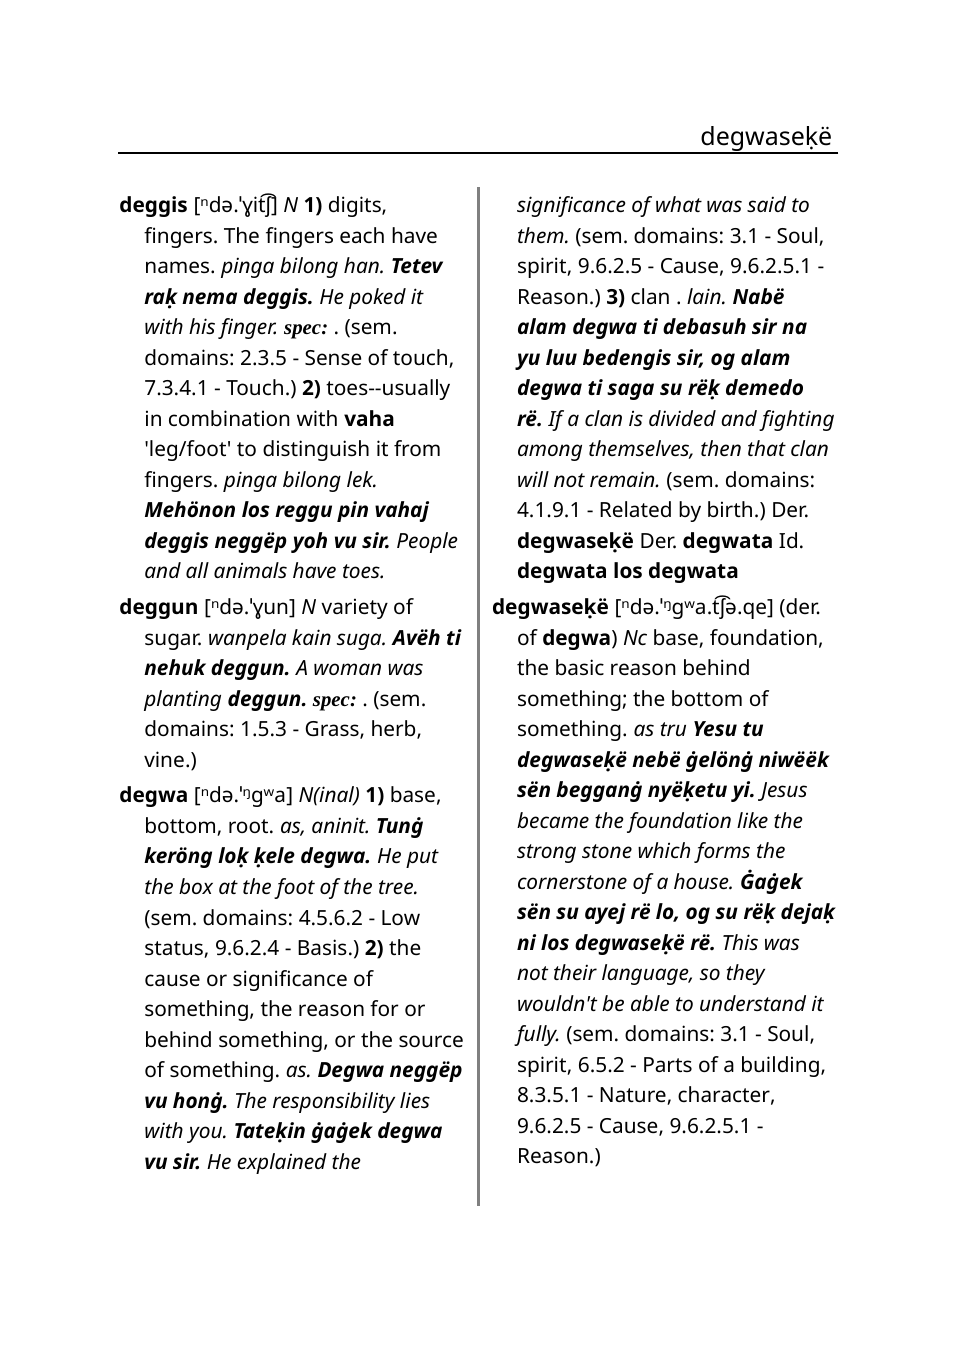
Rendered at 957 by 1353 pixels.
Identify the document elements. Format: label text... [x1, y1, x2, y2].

text degwaseḳë [ⁿdə.ˈᵑɡʷa.t͡ʃə.qe] (der. of degwa) Nc base, foundation, the basic reason behind something; the bottom of something. as tru Yesu tu degwaseḳë nebë ġelönġ niwëëk sën begganġ nyëḳetu yi. Jesus became the foundation like the strong stone which forms the cornerstone of a house. Ġaġek sën su ayej rë lo, og su rëḳ dejaḳ ni los degwaseḳë rë. This was not their language, so they wouldn't be able to understand it fully. (sem. domains: 3.1 - Soul, spirit, 6.5.2 - Parts of a building, 8.3.5.1 - Nature, character, 9.6.2.5 - Cause, 9.6.2.5.1 - Reason.) [492, 589, 837, 1174]
text degwa [ⁿdə.ˈᵑɡʷa] N(inal) 1) base, bottom, root. as, aninit. Tunġ keröng loḳ ḳele degwa. He put the box at the foot of the tree. (sem. domains: 4.5.6.2 - Low status, 9.6.2.4 - Basis.) 2) the cause or significance of something, the reason for or behind something, or the source of something. as. Degwa neggëp vu honġ. The responsibility lies with you. Tateḳin ġaġek degwa vu sir. He explained the [119, 777, 465, 1179]
text deggis [ⁿdə.ˈɣit͡ʃ] N 1) digits, fingers. The fingers each have names. pinga bilong han. Tetev raḳ nema deggis. He poked it with his finger. spec: . (sem. domains: 2.3.5 - Sense of touch, 7.3.4.1 - Touch.) 2) toes--usually in combination with vaha 'leg/foot' to distinguish it from fingers. pinga bilong lek. Mehönon los reggu pin vahaj deggis neggëp yoh vu sir. People and all animals have toes. [119, 188, 465, 589]
text significance of what was said to them. (sem. domains: 3.1 - Soul, spirit, 9.6.2.5 - Cause, 9.6.2.5.1 - Reason.) 3) clan . lain. Nabë alam degwa ti debasuh sir na yu luu bedengis sir, og alam degwa ti saga su rëḳ demedo rë. If a clan is divided and fighting among themselves, then that clan will not remain. (sem. domains: 4.1.9.1 - Related by birth.) Der. degwaseḳë Der. degwata Id. degwata los degwata [492, 188, 837, 589]
text deggun [ⁿdə.ˈɣun] N variety of sugar. wanpela kain suga. Avëh ti nehuk deggun. A woman was planting deggun. spec: . (sem. domains: 1.5.3 - Grass, herb, vine.) [119, 589, 465, 777]
